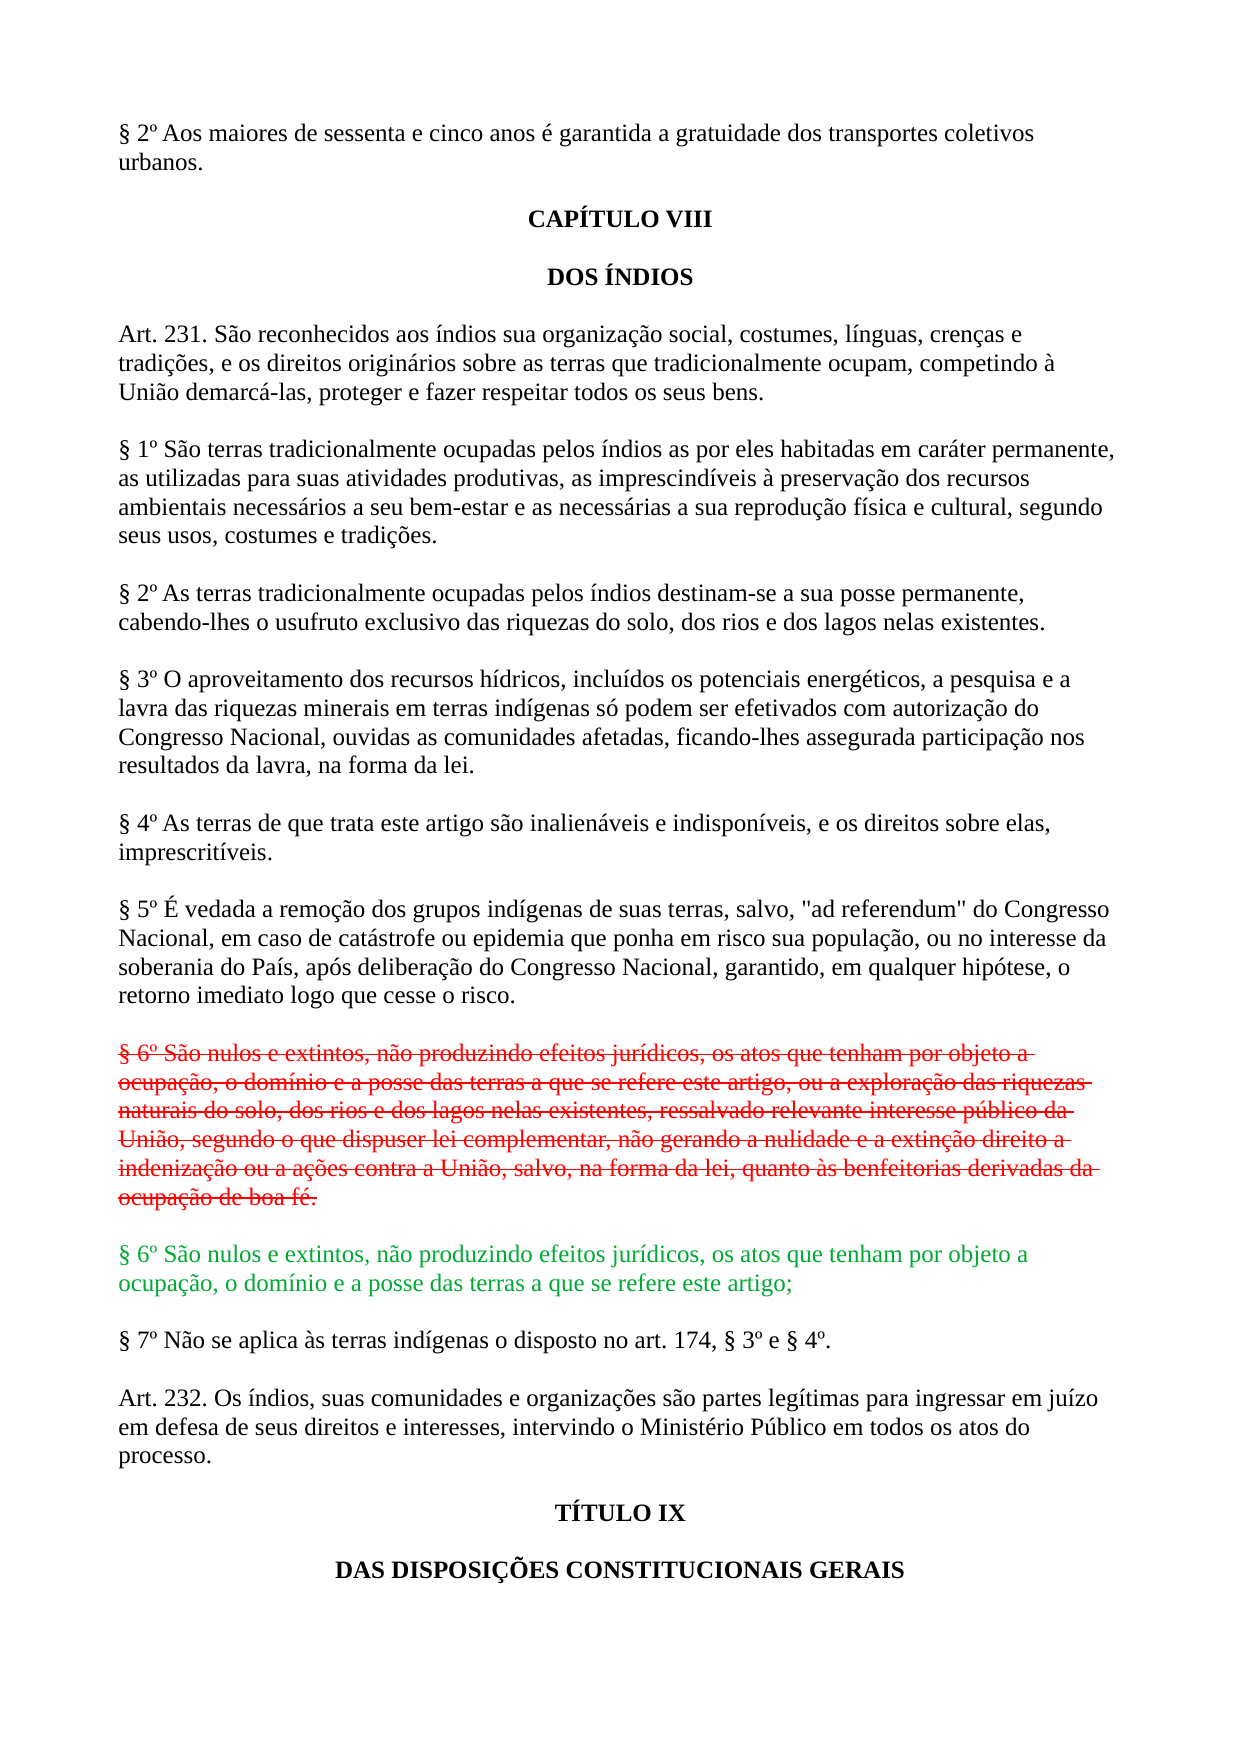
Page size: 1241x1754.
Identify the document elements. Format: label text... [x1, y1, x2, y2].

text § 6º São nulos e extintos, não produzindo efeitos jurídicos, os atos que tenham por objeto a ocupação, o domínio e a posse das terras a que se refere este artigo; [118, 1239, 1122, 1297]
text Art. 232. Os índios, suas comunidades e organizações são partes legítimas para ingressar em juízo em defesa de seus direitos e interesses, intervindo o Ministério Público em todos os atos do processo. [118, 1383, 1122, 1469]
text Art. 231. São reconhecidos aos índios sua organização social, costumes, línguas, crenças e tradições, e os direitos originários sobre as terras que tradicionalmente ocupam, competindo à União demarcá-las, proteger e fazer respeitar todos os seus bens. [118, 319, 1122, 406]
text § 5º É vedada a remoção dos grupos indígenas de suas terras, salvo, "ad referendum" do Congresso Nacional, em caso de catástrofe ou epidemia que ponha em risco sua população, ou no interesse da soberania do País, após deliberação do Congresso Nacional, garantido, em qualquer hipótese, o retorno imediato logo que cesse o risco. [118, 894, 1122, 1009]
text DAS DISPOSIÇÕES CONSTITUCIONAIS GERAIS [118, 1556, 1122, 1584]
text TÍTULO IX [118, 1498, 1122, 1527]
text § 6º São nulos e extintos, não produzindo efeitos jurídicos, os atos que tenham por objeto a ocupação, o domínio e a posse das terras a que se refere este artigo, ou a exploração das riquezas naturais do solo, dos rios e dos lagos nelas existentes, ressalvado relevante interesse público da União, segundo o que dispuser lei complementar, não gerando a nulidade e a extinção direito a indenização ou a ações contra a União, salvo, na forma da lei, quanto às benfeitorias derivadas da ocupação de boa fé. [118, 1038, 1122, 1211]
text § 2º Aos maiores de sessenta e cinco anos é garantida a gratuidade dos transportes coletivos urbanos. [118, 118, 1122, 176]
text § 4º As terras de que trata este artigo são inalienáveis e indisponíveis, e os direitos sobre elas, imprescritíveis. [118, 808, 1122, 866]
text § 7º Não se aplica às terras indígenas o disposto no art. 174, § 3º e § 4º. [118, 1326, 1122, 1354]
text § 3º O aproveitamento dos recursos hídricos, incluídos os potenciais energéticos, a pesquisa e a lavra das riquezas minerais em terras indígenas só podem ser efetivados com autorização do Congresso Nacional, ouvidas as comunidades afetadas, ficando-lhes assegurada participação nos resultados da lavra, na forma da lei. [118, 664, 1122, 779]
text § 2º As terras tradicionalmente ocupadas pelos índios destinam-se a sua posse permanente, cabendo-lhes o usufruto exclusivo das riquezas do solo, dos rios e dos lagos nelas existentes. [118, 578, 1122, 636]
text DOS ÍNDIOS [118, 262, 1122, 291]
text § 1º São terras tradicionalmente ocupadas pelos índios as por eles habitadas em caráter permanente, as utilizadas para suas atividades produtivas, as imprescindíveis à preservação dos recursos ambientais necessários a seu bem-estar e as necessárias a sua reprodução física e cultural, segundo seus usos, costumes e tradições. [118, 434, 1122, 549]
text CAPÍTULO VIII [118, 204, 1122, 233]
